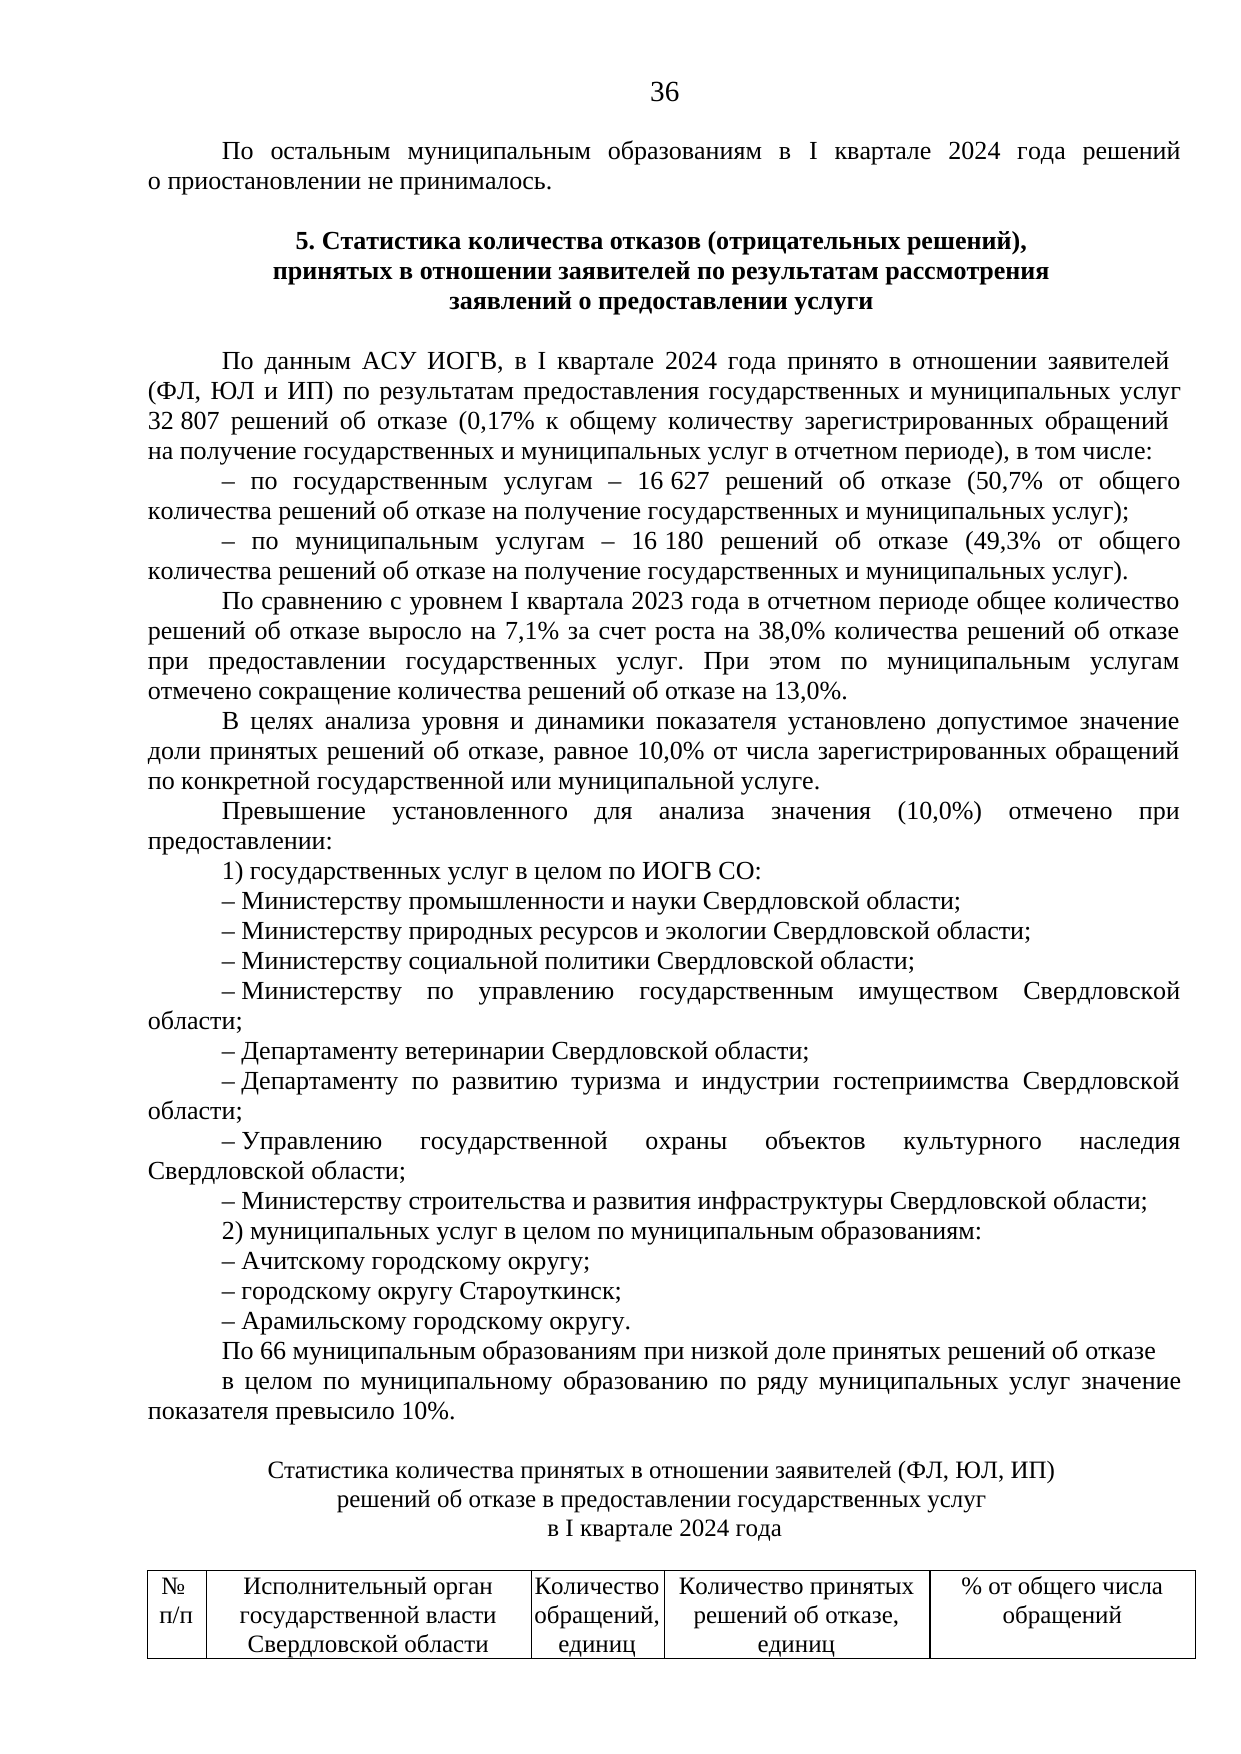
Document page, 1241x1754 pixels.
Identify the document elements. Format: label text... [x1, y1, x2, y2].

text – по государственным услугам – 16 627 решений об отказе (50,7% от общего количества решений об отказе на получение государственных и муниципальных услуг); [148, 465, 1181, 525]
table_header Количество обращений, единиц [532, 1571, 664, 1658]
text В целях анализа уровня и динамики показателя установлено допустимое значение доли принятых решений об отказе, равное 10,0% от числа зарегистрированных обращений по конкретной государственной или муниципальной услуге. [148, 705, 1181, 795]
text Статистика количества принятых в отношении заявителей (ФЛ, ЮЛ, ИП) решений об отказе в предоставлении государственных услуг [148, 1455, 1181, 1513]
text – Департаменту ветеринарии Свердловской области; [148, 1035, 1181, 1065]
text По 66 муниципальным образованиям при низкой доле принятых решений об отказе [148, 1335, 1181, 1365]
text – Управлению государственной охраны объектов культурного наследия Свердловской области; [148, 1125, 1181, 1185]
table_header Исполнительный орган государственной власти Свердловской области [207, 1571, 531, 1658]
text – Ачитскому городскому округу; [148, 1245, 1181, 1275]
text По данным АСУ ИОГВ, в I квартале 2024 года принято в отношении заявителей (ФЛ, ЮЛ и ИП) по результатам предоставления государственных и муниципальных услуг 32 807 решений об отказе (0,17% к общему количеству зарегистрированных обращений на получение государственных и муниципальных услуг в отчетном периоде), в том числе: [148, 345, 1181, 465]
text в целом по муниципальному образованию по ряду муниципальных услуг значение показателя превысило 10%. [148, 1365, 1181, 1425]
table_header № п/п [148, 1571, 206, 1658]
text принятых в отношении заявителей по результатам рассмотрения заявлений о предоставлении услуги [148, 255, 1181, 315]
text 1) государственных услуг в целом по ИОГВ СО: [148, 855, 1181, 885]
text – Министерству природных ресурсов и экологии Свердловской области; [148, 915, 1181, 945]
text – Министерству по управлению государственным имуществом Свердловской области; [148, 975, 1181, 1035]
text По сравнению с уровнем I квартала 2023 года в отчетном периоде общее количество решений об отказе выросло на 7,1% за счет роста на 38,0% количества решений об отказе при предоставлении государственных услуг. При этом по муниципальным услугам отмечено сокращение количества решений об отказе на 13,0%. [148, 585, 1181, 705]
text 2) муниципальных услуг в целом по муниципальным образованиям: [148, 1215, 1181, 1245]
text – Департаменту по развитию туризма и индустрии гостеприимства Свердловской области; [148, 1065, 1181, 1125]
text – Министерству строительства и развития инфраструктуры Свердловской области; [148, 1185, 1181, 1215]
text в I квартале 2024 года [148, 1513, 1181, 1542]
text По остальным муниципальным образованиям в I квартале 2024 года решений о приостановлении не принималось. [148, 135, 1181, 195]
table_header % от общего числа обращений [931, 1571, 1195, 1658]
text – городскому округу Староуткинск; [148, 1275, 1181, 1305]
table_header Количество принятых решений об отказе, единиц [665, 1571, 929, 1658]
text – по муниципальным услугам – 16 180 решений об отказе (49,3% от общего количества решений об отказе на получение государственных и муниципальных услуг). [148, 525, 1181, 585]
text 5. Статистика количества отказов (отрицательных решений), [148, 225, 1181, 255]
text – Министерству промышленности и науки Свердловской области; [148, 885, 1181, 915]
text – Арамильскому городскому округу. [148, 1305, 1181, 1335]
text Превышение установленного для анализа значения (10,0%) отмечено при предоставлении: [148, 795, 1181, 855]
text – Министерству социальной политики Свердловской области; [148, 945, 1181, 975]
